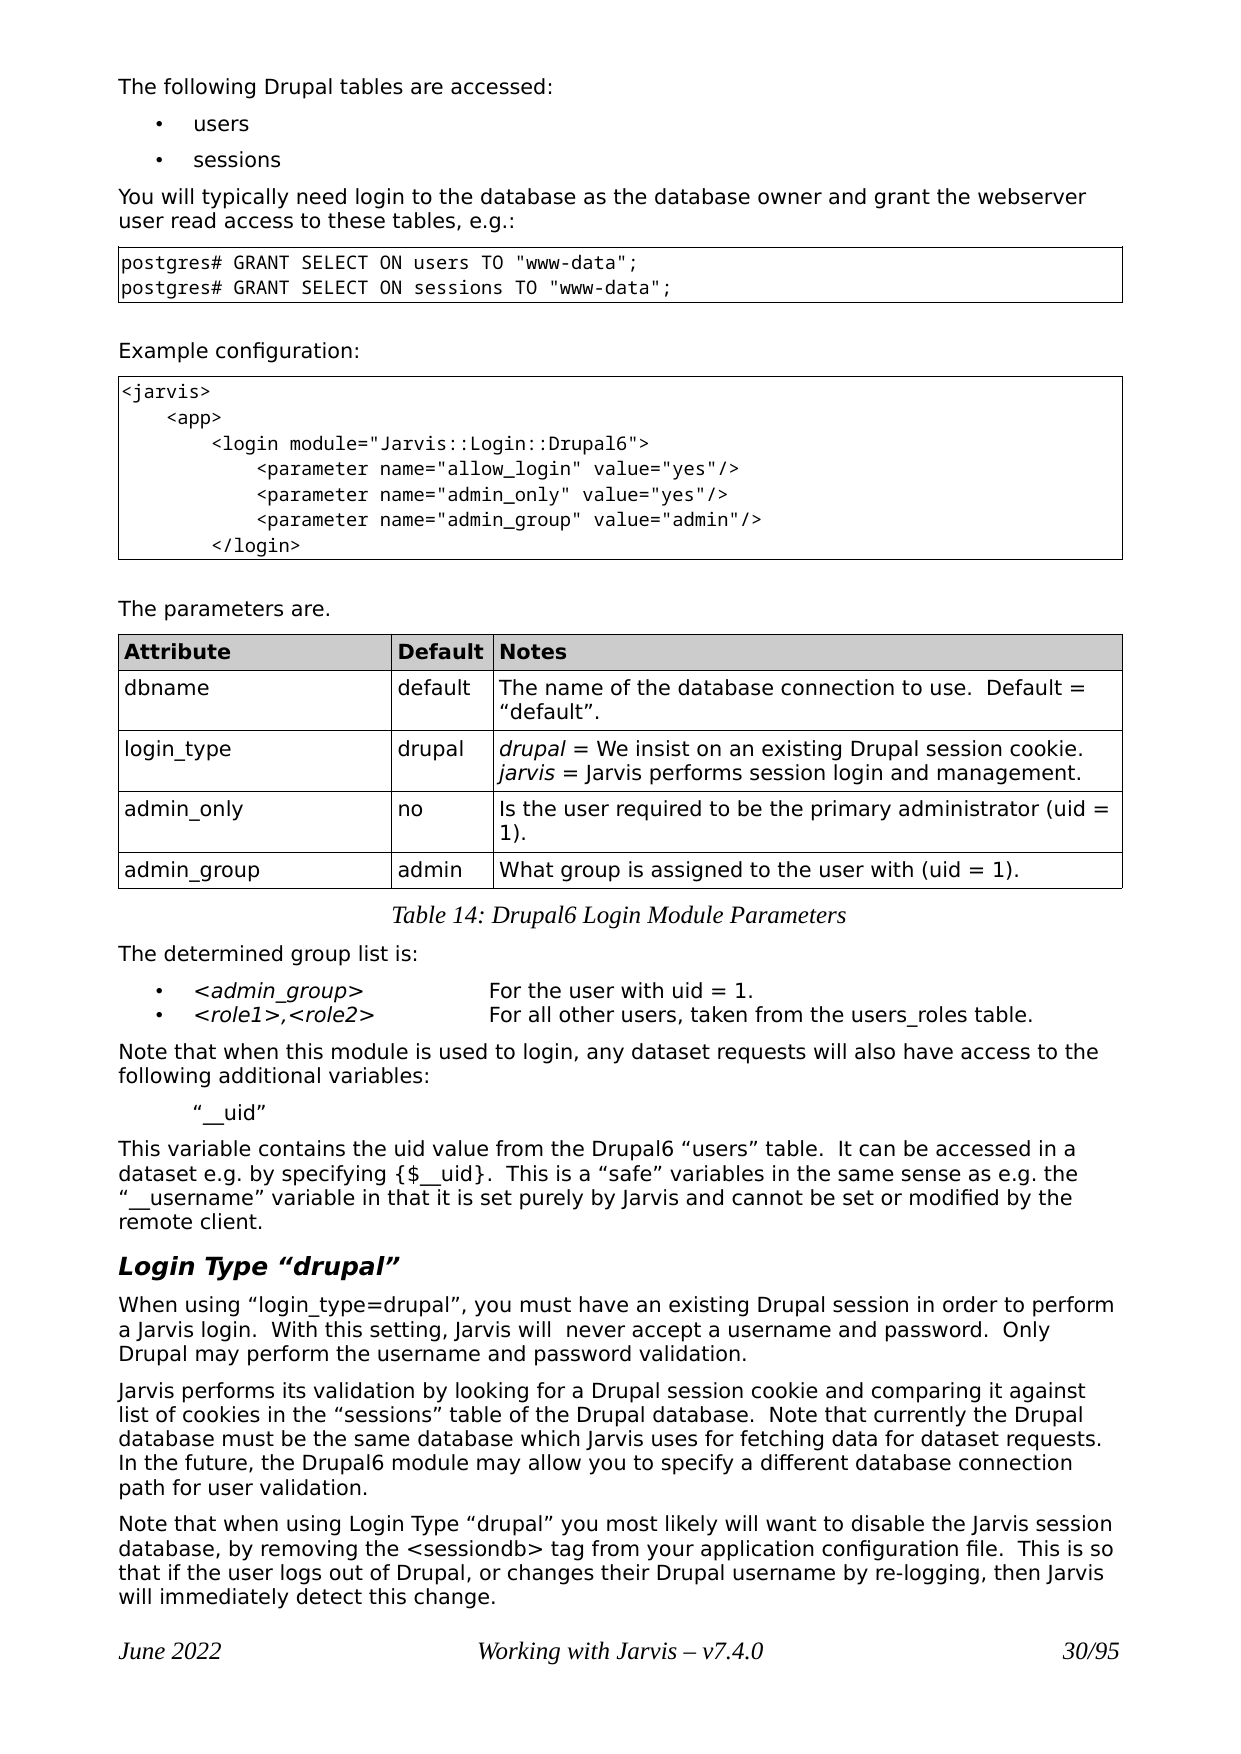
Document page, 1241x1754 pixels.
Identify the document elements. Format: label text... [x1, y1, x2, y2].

text You will typically need login to the database as the database owner and grant the webserver user read access to these tables, e.g.: [118, 185, 1122, 234]
text <jarvis> [119, 377, 1122, 402]
table_cell drupal = We insist on an existing Drupal session cookie. jarvis = Jarvis performs session login and management. [494, 731, 1122, 791]
text “__uid” [118, 1101, 1122, 1125]
text Note that when using Login Type “drupal” you most likely will want to disable the Jarvis session database, by removing the <sessiondb> tag from your application configuration file. This is so that if the user logs out of Drupal, or changes their Drupal username by re-logging, then Jarvis will immediately detect this change. [118, 1512, 1122, 1609]
table_cell no [392, 792, 493, 851]
text <parameter name="allow_login" value="yes"/> [119, 453, 1122, 478]
table_cell login_type [119, 731, 391, 791]
table_cell admin_only [119, 792, 391, 851]
table_cell What group is assigned to the user with (uid = 1). [494, 853, 1122, 888]
subtitle Login Type “drupal” [118, 1252, 1122, 1281]
text Table 14: Drupal6 Login Module Parameters [118, 901, 1122, 929]
table_header Attribute [119, 635, 391, 670]
text Note that when this module is used to login, any dataset requests will also have access to the following additional variables: [118, 1040, 1122, 1088]
table_cell admin [392, 853, 493, 888]
table_header Notes [494, 635, 1122, 670]
text </login> [119, 529, 1122, 559]
list <admin_group> For the user with uid = 1. [156, 979, 1122, 1003]
table_cell Is the user required to be the primary administrator (uid = 1). [494, 792, 1122, 851]
text Example configuration: [118, 339, 1122, 364]
text When using “login_type=drupal”, you must have an existing Drupal session in order to perform a Jarvis login. With this setting, Jarvis will never accept a username and password. Only Drupal may perform the username and password validation. [118, 1293, 1122, 1366]
table_header Default [392, 635, 493, 670]
text <login module="Jarvis::Login::Drupal6"> [119, 427, 1122, 453]
list <role1>,<role2> For all other users, taken from the users_roles table. [156, 1003, 1122, 1027]
text This variable contains the uid value from the Drupal6 “users” table. It can be accessed in a dataset e.g. by specifying {$__uid}. This is a “safe” variables in the same sense as e.g. the “__username” variable in that it is set purely by Jarvis and cannot be set or modified by the remote client. [118, 1137, 1122, 1234]
text Jarvis performs its validation by looking for a Drupal session cookie and comparing it against list of cookies in the “sessions” table of the Drupal database. Note that currently the Drupal database must be the same database which Jarvis uses for fetching data for dataset requests. In the future, the Drupal6 module may allow you to specify a different database connection path for user validation. [118, 1379, 1122, 1500]
text The determined group list is: [118, 942, 1122, 966]
text postgres# GRANT SELECT ON users TO "www-data"; [119, 248, 1122, 272]
table_cell admin_group [119, 853, 391, 888]
text <app> [119, 402, 1122, 427]
list sessions [156, 148, 1122, 173]
text The following Drupal tables are accessed: [118, 75, 1122, 99]
table_cell dbname [119, 671, 391, 730]
text postgres# GRANT SELECT ON sessions TO "www-data"; [119, 272, 1122, 302]
list users [156, 112, 1122, 136]
table_cell drupal [392, 731, 493, 791]
table_cell default [392, 671, 493, 730]
text <parameter name="admin_group" value="admin"/> [119, 504, 1122, 529]
text <parameter name="admin_only" value="yes"/> [119, 478, 1122, 504]
table_cell The name of the database connection to use. Default = “default”. [494, 671, 1122, 730]
text The parameters are. [118, 597, 1122, 621]
